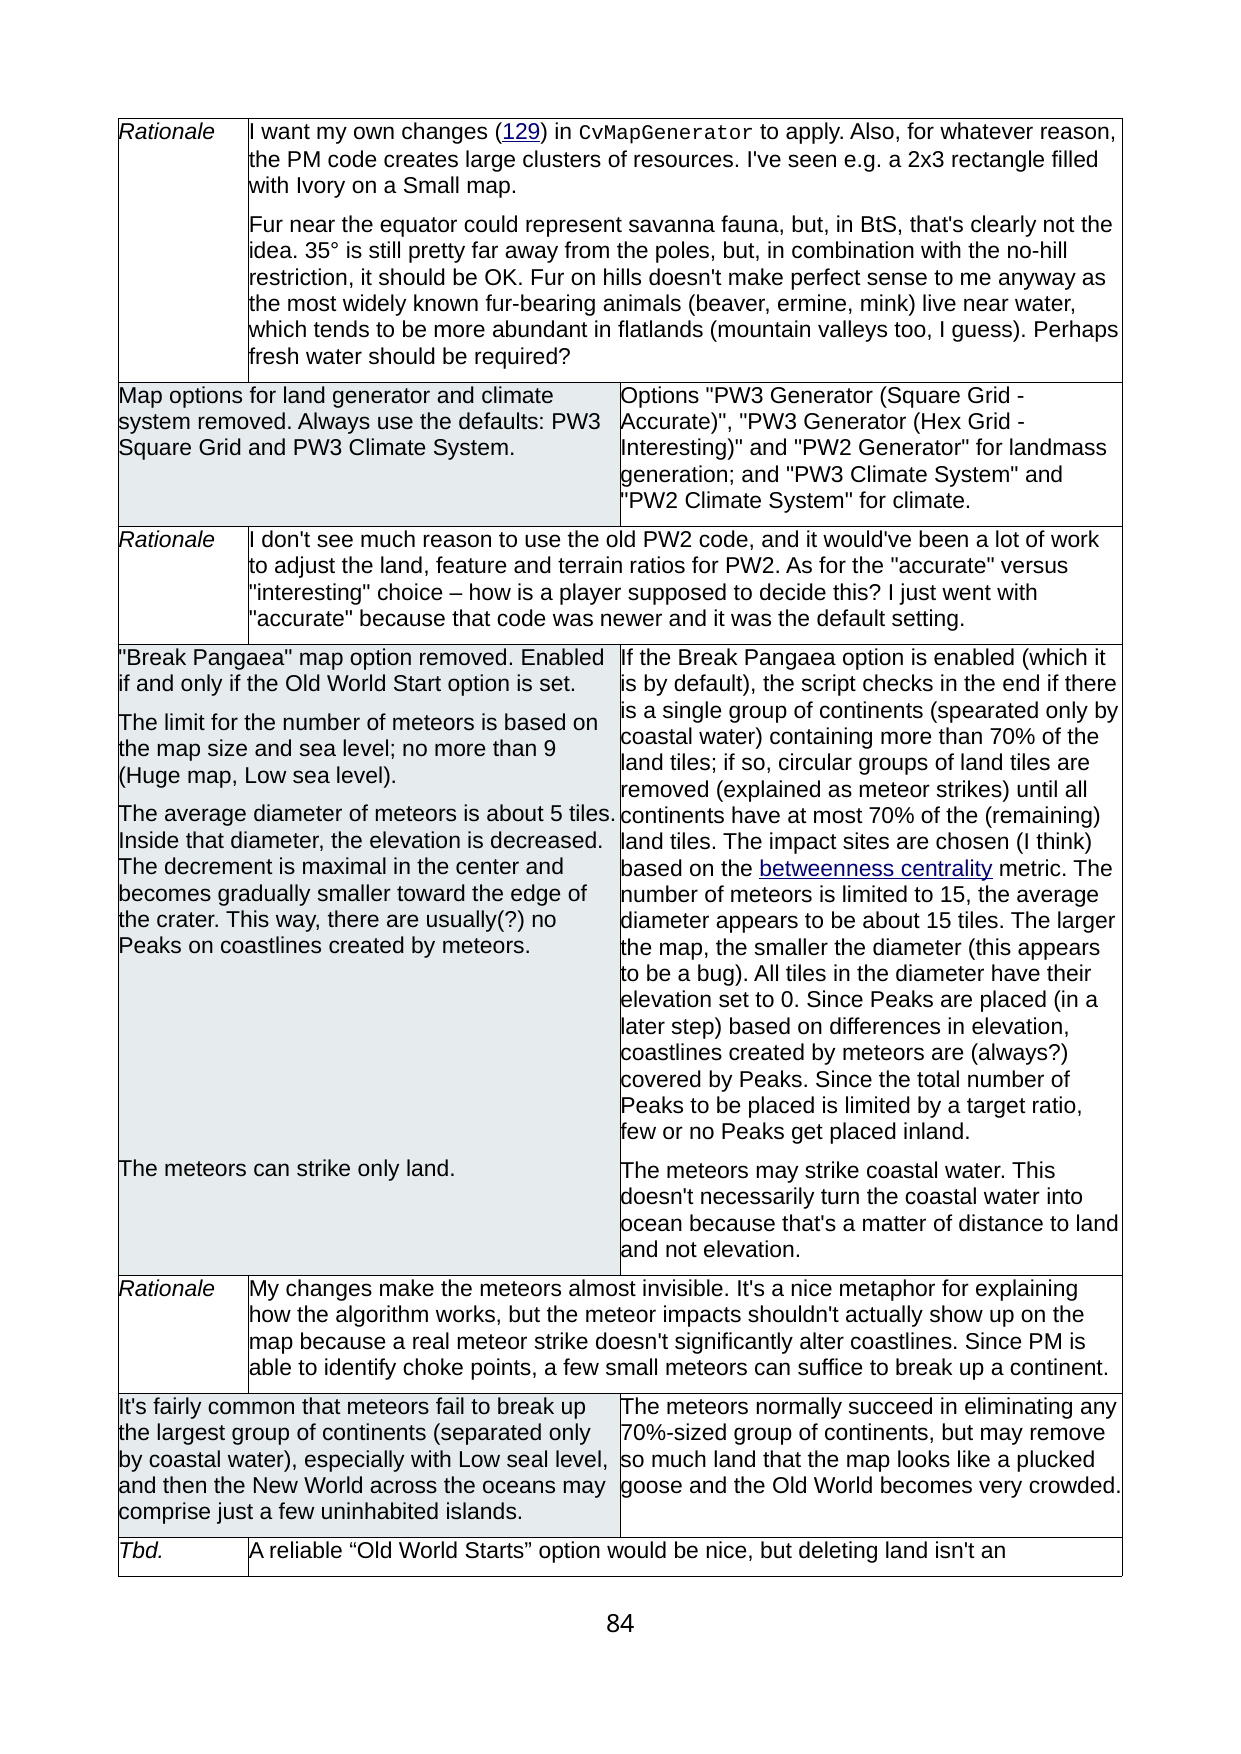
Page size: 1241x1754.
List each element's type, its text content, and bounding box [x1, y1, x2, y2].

table_cell Tbd. [119, 1538, 248, 1576]
table_cell If the Break Pangaea option is enabled (which it is by default), the script checks in the end if there is a single group of continents (spearated only by coastal water) containing more than 70% of the land tiles; if so, circular groups of land tiles are removed (explained as meteor strikes) until all continents have at most 70% of the (remai­ning) land tiles. The impact sites are chosen (I think) based on the betweenness centrality metric. The number of meteors is limited to 15, the average diameter appears to be about 15 tiles. The larger the map, the smaller the diameter (this appears to be a bug). All tiles in the diameter have their elevation set to 0. Since Peaks are placed (in a later step) based on differences in elevation, coastlines created by meteors are (always?) covered by Peaks. Since the total number of Peaks to be placed is limited by a target ratio, few or no Peaks get placed inland. The meteors may strike coastal water. This doesn't necessarily turn the coastal water into ocean because that's a matter of distance to land and not elevation. [621, 645, 1122, 1275]
table_cell A reliable “Old World Starts” option would be nice, but deleting land isn't an [249, 1538, 1122, 1576]
table_cell Map options for land generator and climate system removed. Always use the defaults: PW3 Square Grid and PW3 Climate System. [119, 383, 620, 526]
table_cell My changes make the meteors almost invisible. It's a nice metaphor for explaining how the algorithm works, but the meteor impacts shouldn't actually show up on the map because a real meteor strike doesn't significantly alter coastlines. Since PM is able to identify choke points, a few small meteors can suffice to break up a continent. [249, 1276, 1122, 1393]
table_cell Rationale [119, 527, 248, 644]
table_cell "Break Pangaea" map option removed. Enabled if and only if the Old World Start option is set. The limit for the number of meteors is based on the map size and sea level; no more than 9 (Huge map, Low sea level). The average diameter of meteors is about 5 tiles. Inside that diameter, the elevation is decreased. The decrement is maximal in the center and becomes gradually smaller toward the edge of the crater. This way, there are usually(?) no Peaks on coastlines created by meteors. The meteors can strike only land. [119, 645, 620, 1275]
table_cell The meteors normally succeed in eliminating any 70%-sized group of continents, but may remove so much land that the map looks like a plucked goose and the Old World becomes very crowded. [621, 1394, 1122, 1537]
table_cell I don't see much reason to use the old PW2 code, and it would've been a lot of work to adjust the land, feature and terrain ratios for PW2. As for the "accurate" versus "interesting" choice – how is a player supposed to decide this? I just went with "accurate" because that code was newer and it was the default setting. [249, 527, 1122, 644]
table_cell It's fairly common that meteors fail to break up the largest group of continents (separated only by coastal water), especially with Low seal level, and then the New World across the oceans may comprise just a few uninhabited islands. [119, 1394, 620, 1537]
table_cell I want my own changes (129) in CvMapGenerator to apply. Also, for whatever reason, the PM code creates large clusters of resources. I've seen e.g. a 2x3 rectangle filled with Ivory on a Small map. Fur near the equator could represent savanna fauna, but, in BtS, that's clearly not the idea. 35° is still pretty far away from the poles, but, in combination with the no-hill restriction, it should be OK. Fur on hills doesn't make perfect sense to me anyway as the most widely known fur-bearing animals (beaver, ermine, mink) live near water, which tends to be more abundant in flatlands (mountain valleys too, I guess). Perhaps fresh water should be required? [249, 119, 1122, 382]
table_cell Rationale [119, 1276, 248, 1393]
table_cell Options "PW3 Generator (Square Grid - Accurate)", "PW3 Generator (Hex Grid - Interesting)" and "PW2 Generator" for landmass generation; and "PW3 Climate System" and "PW2 Climate System" for climate. [621, 383, 1122, 526]
table_cell Rationale [119, 119, 248, 382]
